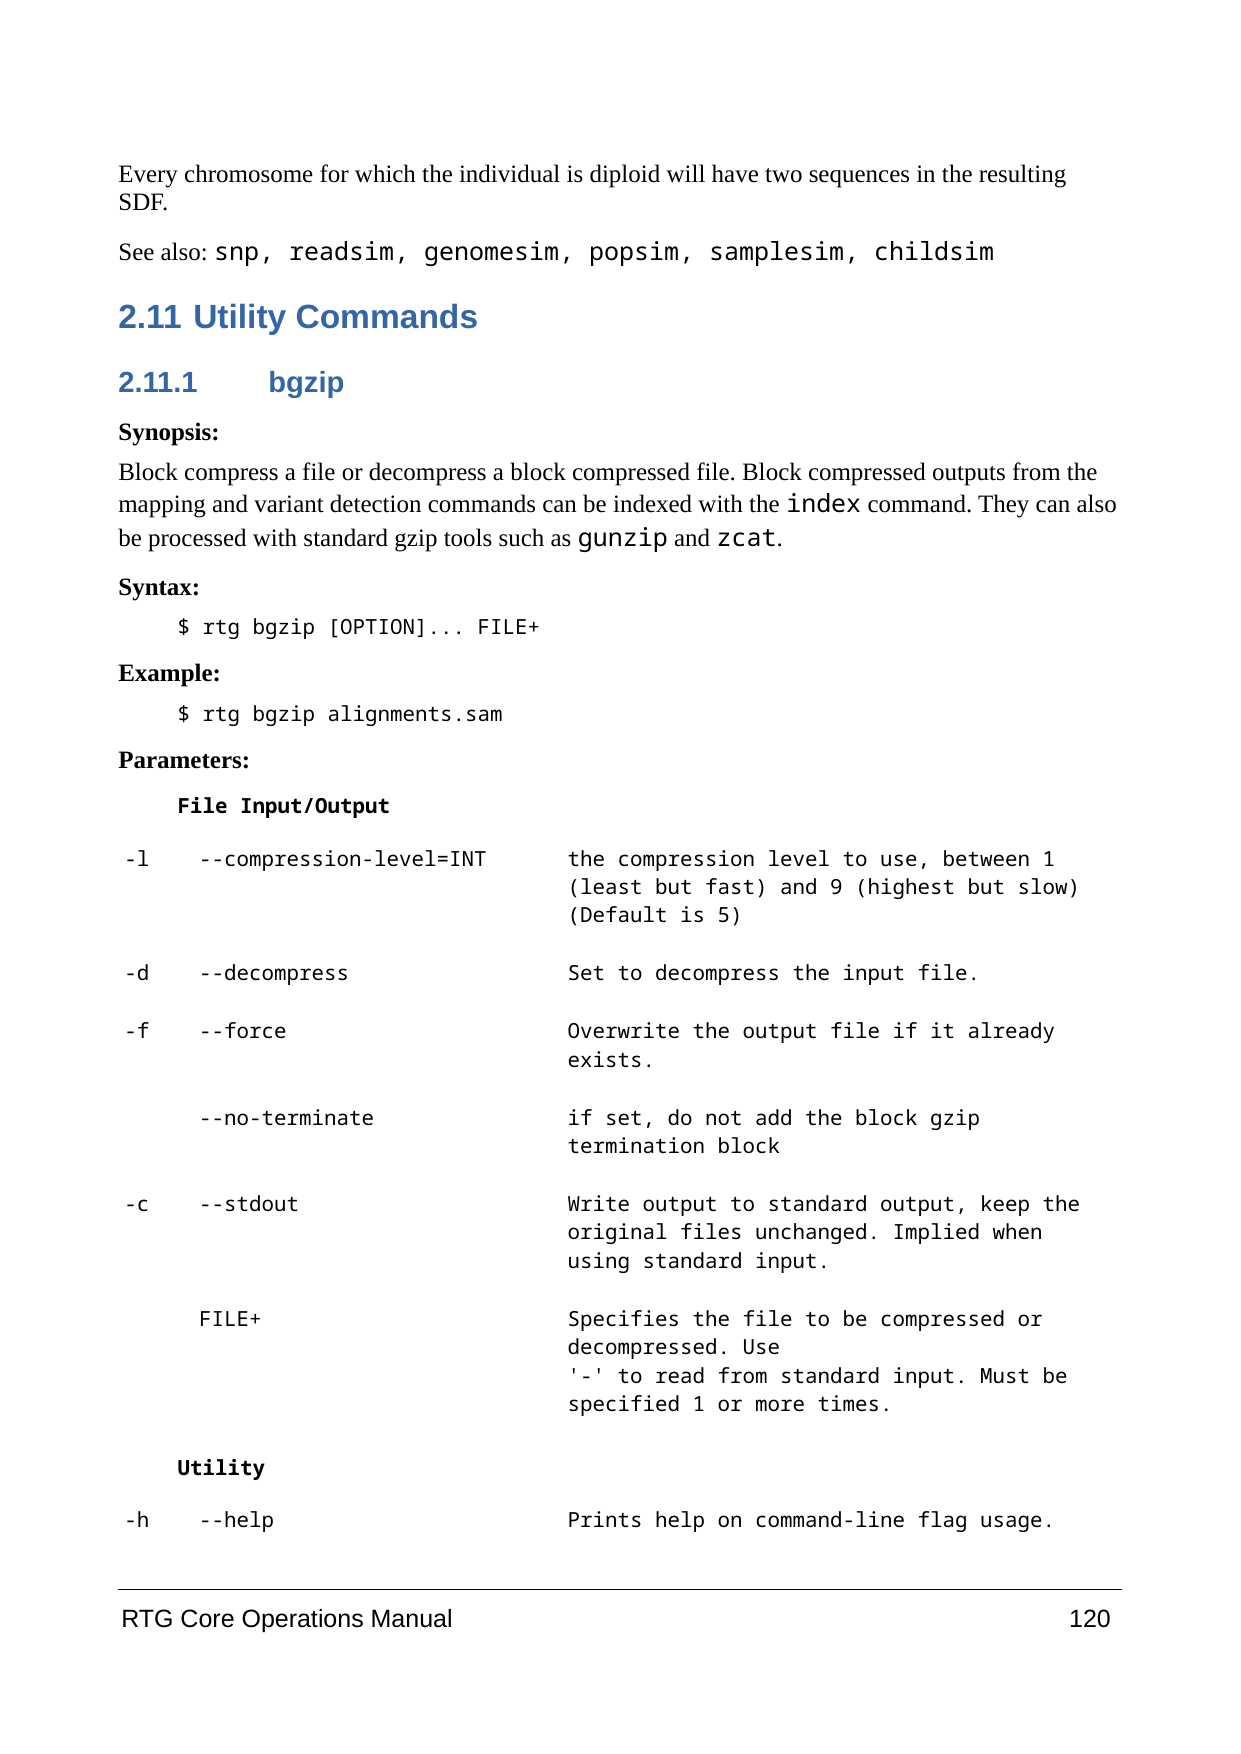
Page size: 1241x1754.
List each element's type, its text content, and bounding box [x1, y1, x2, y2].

table_cell Set to decompress the input file. [561, 947, 1093, 1004]
table_cell [118, 1292, 193, 1435]
table_header --compression-level=INT [193, 832, 561, 947]
table_cell -c [118, 1177, 193, 1292]
table_cell FILE+ [193, 1292, 561, 1435]
table_cell if set, do not add the block gzip termination block [561, 1091, 1093, 1177]
table_cell --decompress [193, 947, 561, 1004]
table_cell Write output to standard output, keep the original files unchanged. Implied when using standard input. [561, 1177, 1093, 1292]
table_header Prints help on command-line flag usage. [561, 1493, 1093, 1551]
subtitle Example: [118, 658, 1122, 687]
subtitle Synopsis: [118, 417, 1122, 446]
subtitle Parameters: [118, 745, 1122, 774]
table_header --help [193, 1493, 561, 1551]
table_cell --force [193, 1005, 561, 1091]
subtitle Syntax: [118, 572, 1122, 601]
text Every chromosome for which the individual is diploid will have two sequences in the resulting SDF. [118, 159, 1122, 216]
subtitle Utility Commands [118, 297, 1122, 336]
text See also: snp, readsim, genomesim, popsim, samplesim, childsim [118, 234, 1122, 268]
table_cell --stdout [193, 1177, 561, 1292]
text Block compress a file or decompress a block compressed file. Block compressed outputs from the mapping and variant detection commands can be indexed with the index command. They can also be processed with standard gzip tools such as gunzip and zcat. [118, 457, 1122, 554]
text Utility [177, 1453, 1122, 1481]
text $ rtg bgzip alignments.sam [177, 699, 1122, 727]
table_cell -f [118, 1005, 193, 1091]
table_cell [118, 1091, 193, 1177]
table_header -l [118, 832, 193, 947]
subtitle bgzip [118, 366, 1122, 399]
text File Input/Output [177, 792, 1122, 820]
table_header the compression level to use, between 1 (least but fast) and 9 (highest but slow) (Default is 5) [561, 832, 1093, 947]
table_cell Overwrite the output file if it already exists. [561, 1005, 1093, 1091]
table_cell Specifies the file to be compressed or decompressed. Use '-' to read from standard input. Must be specified 1 or more times. [561, 1292, 1093, 1435]
table_cell -d [118, 947, 193, 1004]
table_cell --no-terminate [193, 1091, 561, 1177]
table_header -h [118, 1493, 193, 1551]
text $ rtg bgzip [OPTION]... FILE+ [177, 612, 1122, 641]
